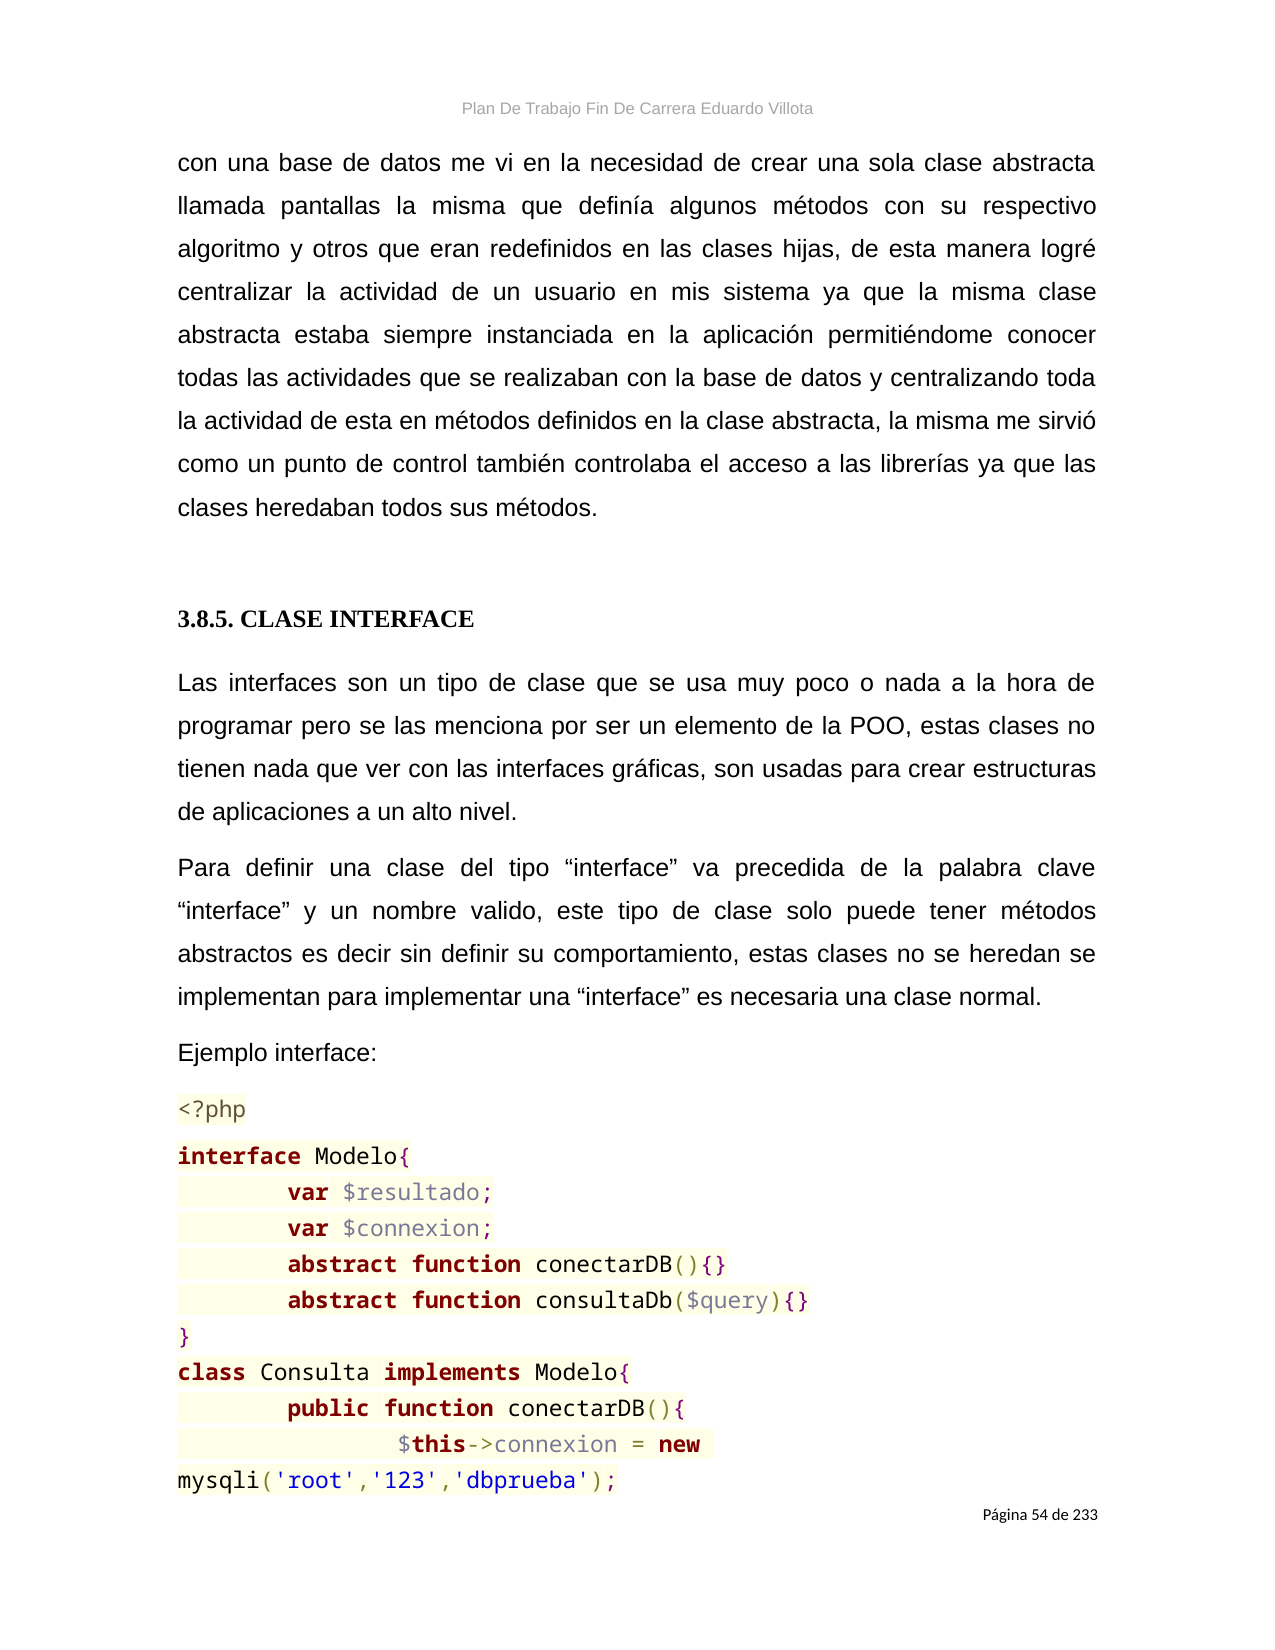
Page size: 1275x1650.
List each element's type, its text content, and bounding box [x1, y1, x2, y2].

text 3.8.5. CLASE INTERFACE [177, 604, 1098, 633]
text con una base de datos me vi en la necesidad de crear una sola clase abstracta llamada pantallas la misma que definía algunos métodos con su respectivo algoritmo y otros que eran redefinidos en las clases hijas, de esta manera logré centralizar la actividad de un usuario en mis sistema ya que la misma clase abstracta estaba siempre instanciada en la aplicación permitiéndome conocer todas las actividades que se realizaban con la base de datos y centralizando toda la actividad de esta en métodos definidos en la clase abstracta, la misma me sirvió como un punto de control también controlaba el acceso a las librerías ya que las clases heredaban todos sus métodos. [177, 148, 1098, 521]
text abstract function conectarDB(){} [177, 1248, 1098, 1279]
text class Consulta implements Modelo{ [177, 1356, 1098, 1387]
text var $resultado; [177, 1176, 1098, 1207]
text public function conectarDB(){ [177, 1392, 1098, 1423]
text Las interfaces son un tipo de clase que se usa muy poco o nada a la hora de programar pero se las menciona por ser un elemento de la POO, estas clases no tienen nada que ver con las interfaces gráficas, son usadas para crear estructuras de aplicaciones a un alto nivel. [177, 668, 1098, 826]
text <?php [177, 1093, 1098, 1125]
text abstract function consultaDb($query){} [177, 1284, 1098, 1315]
text Para definir una clase del tipo “interface” va precedida de la palabra clave “interface” y un nombre valido, este tipo de clase solo puede tener métodos abstractos es decir sin definir su comportamiento, estas clases no se heredan se implementan para implementar una “interface” es necesaria una clase normal. [177, 853, 1098, 1011]
text var $connexion; [177, 1212, 1098, 1243]
text Ejemplo interface: [177, 1038, 1098, 1067]
text } [177, 1320, 1098, 1351]
text $this->connexion = new mysqli('root','123','dbprueba'); [177, 1428, 1098, 1495]
text interface Modelo{ [177, 1140, 1098, 1172]
